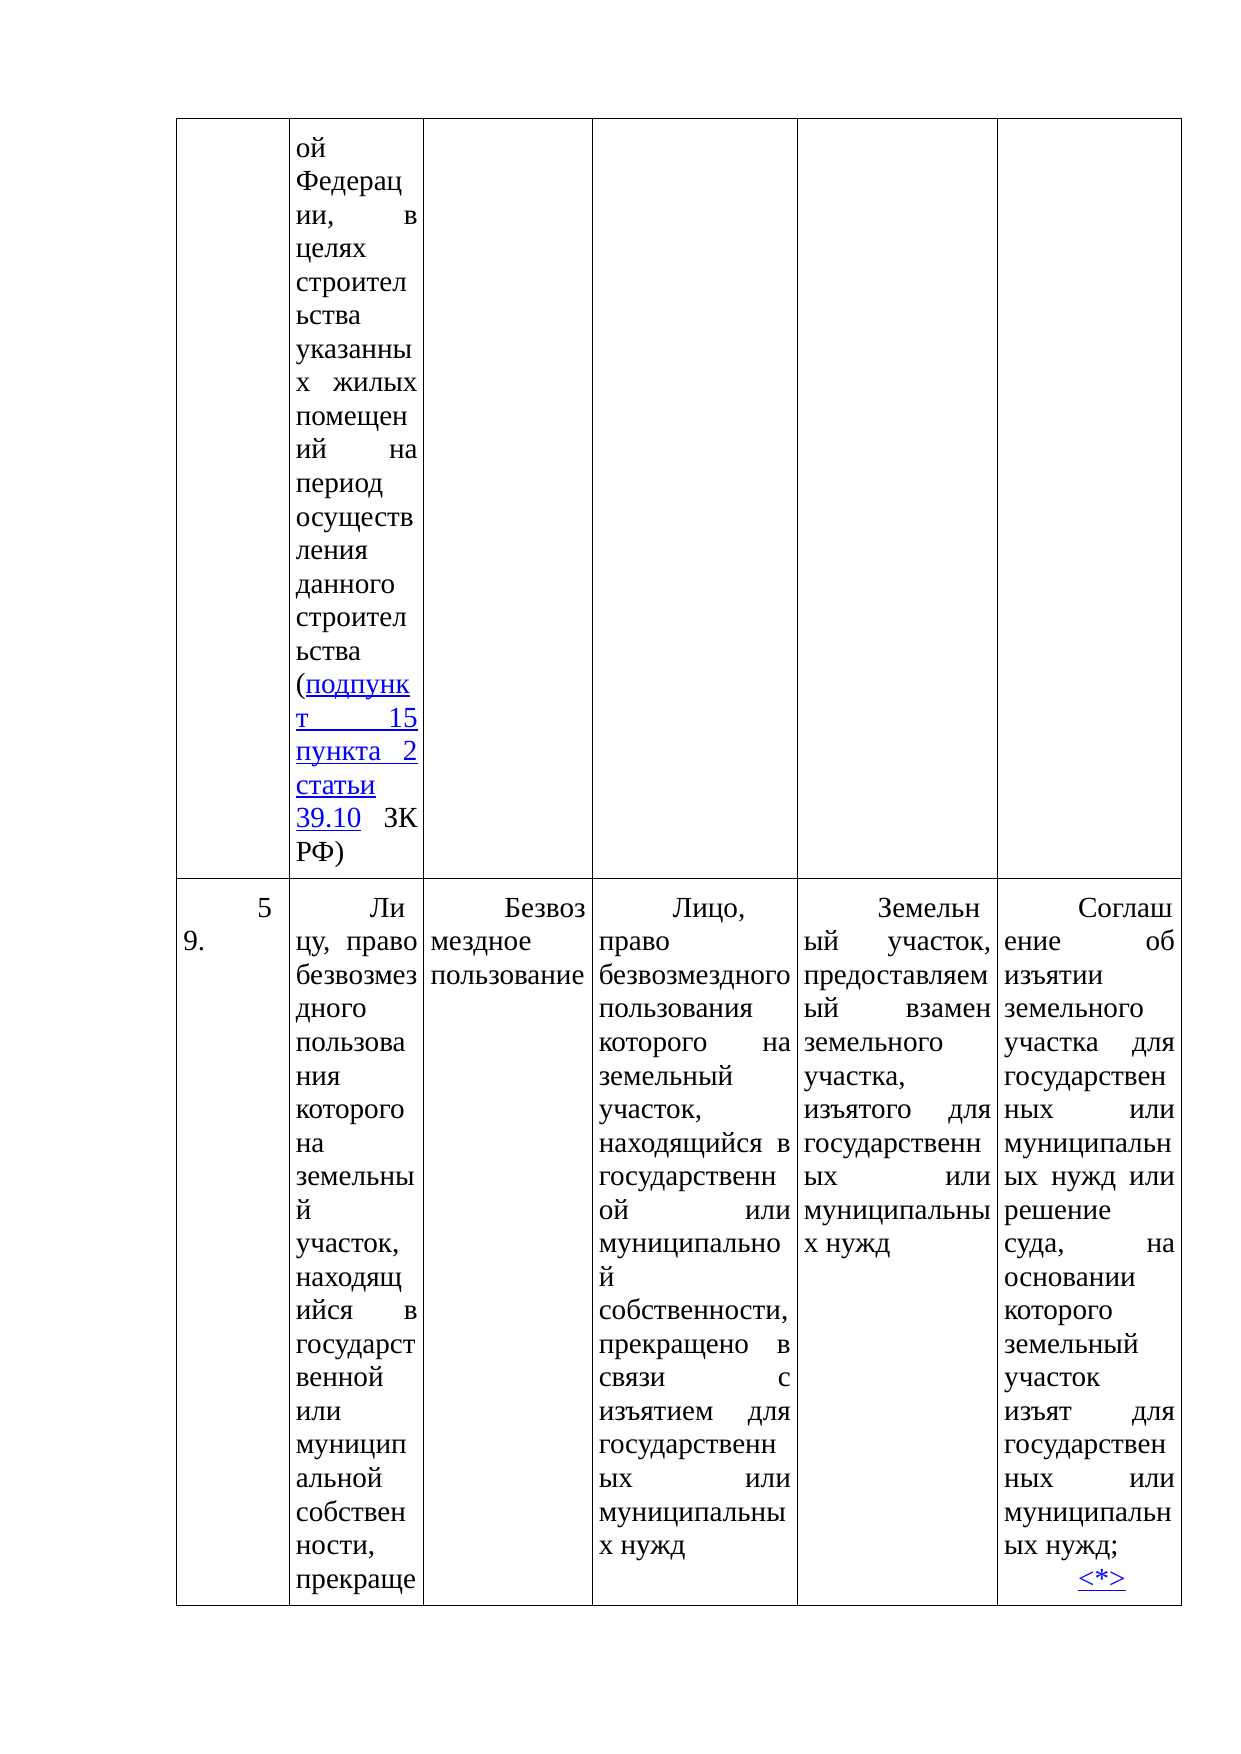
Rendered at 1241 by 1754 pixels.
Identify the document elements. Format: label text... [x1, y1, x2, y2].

table_cell Лицу, право безвозмездного пользования которого на земельный участок, находящийся в государственной или муниципальной собственности, прекраще [290, 879, 423, 1605]
table_cell [177, 119, 289, 878]
table_cell [798, 119, 997, 878]
table_cell 59. [177, 879, 289, 1605]
table_cell ой Федерации, в целях строительства указанных жилых помещений на период осуществления данного строительства (подпункт 15 пункта 2 статьи 39.10 ЗК РФ) [290, 119, 423, 878]
table_cell [998, 119, 1181, 878]
table_cell [593, 119, 797, 878]
table_cell Безвозмездное пользование [424, 879, 592, 1605]
table_cell Земельный участок, предоставляемый взамен земельного участка, изъятого для государственных или муниципальных нужд [798, 879, 997, 1605]
table_cell [424, 119, 592, 878]
table_cell Лицо, право безвозмездного пользования которого на земельный участок, находящийся в государственной или муниципальной собственности, прекращено в связи с изъятием для государственных или муниципальных нужд [593, 879, 797, 1605]
table_cell Соглашение об изъятии земельного участка для государственных или муниципальных нужд или решение суда, на основании которого земельный участок изъят для государственных или муниципальных нужд; <*> [998, 879, 1181, 1605]
